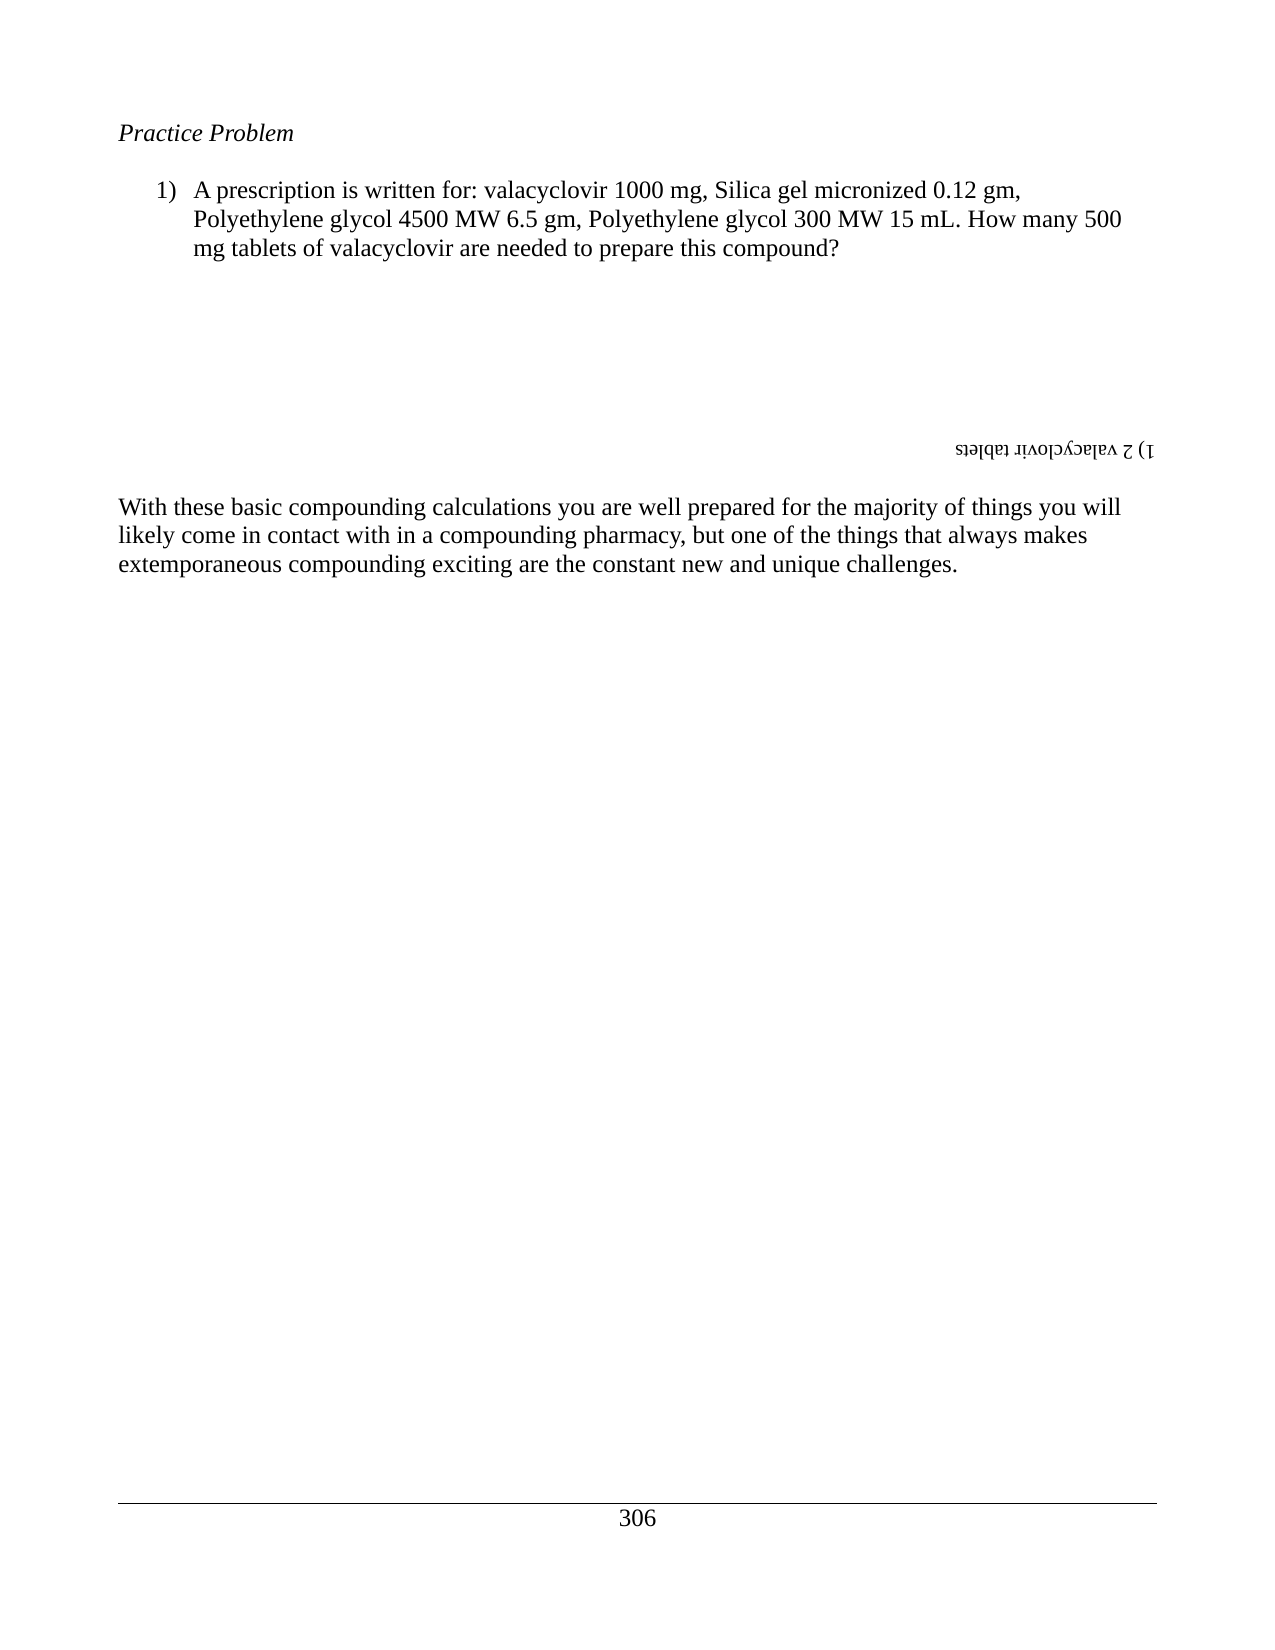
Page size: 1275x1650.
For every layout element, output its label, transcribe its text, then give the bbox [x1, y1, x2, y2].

text With these basic compounding calculations you are well prepared for the majority of things you will likely come in contact with in a compounding pharmacy, but one of the things that always makes extemporaneous compounding exciting are the constant new and unique challenges. [118, 492, 1157, 578]
text Practice Problem [118, 118, 1157, 147]
list A prescription is written for: valacyclovir 1000 mg, Silica gel micronized 0.12 gm, Polyethylene glycol 4500 MW 6.5 gm, Polyethylene glycol 300 MW 15 mL. How many 500 mg tablets of valacyclovir are needed to prepare this compound? [156, 176, 1157, 262]
